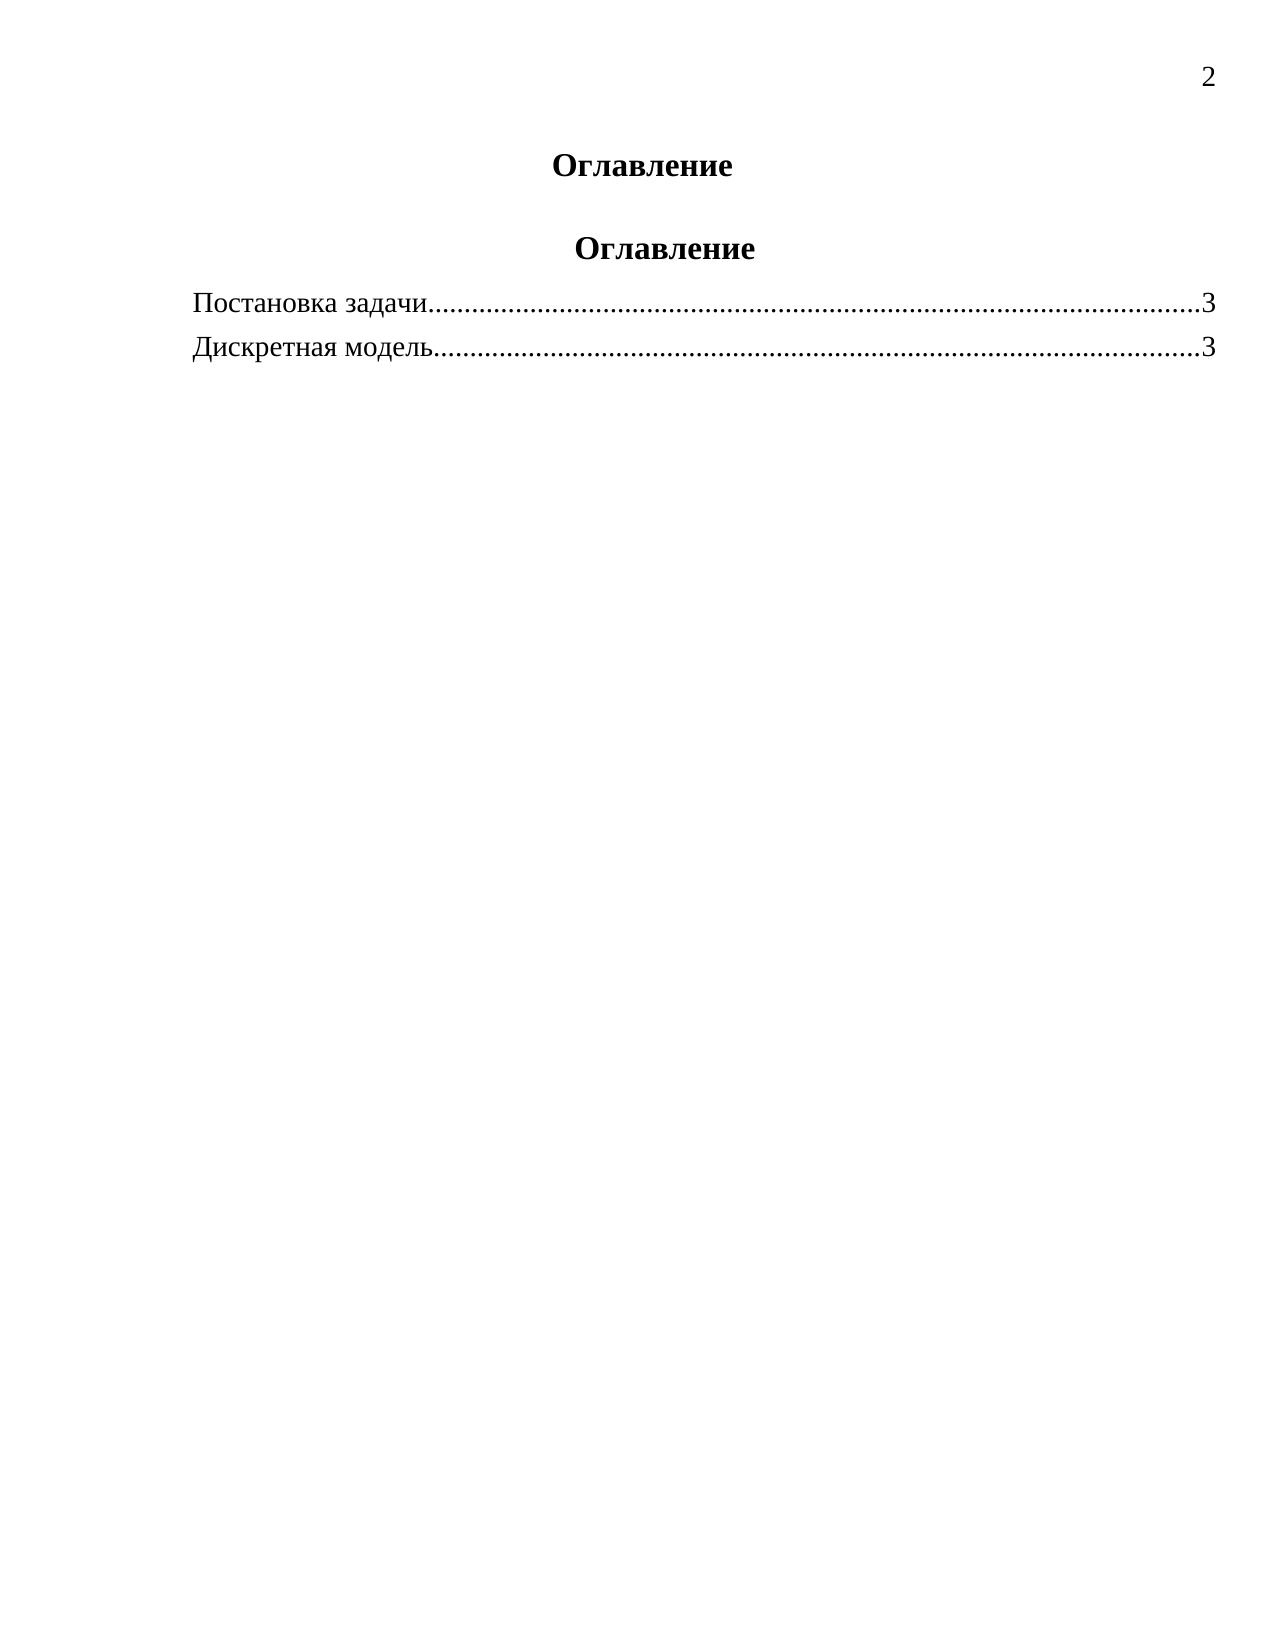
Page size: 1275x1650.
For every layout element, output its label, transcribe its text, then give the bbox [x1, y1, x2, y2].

text Оглавление [133, 146, 1151, 184]
text Дискретная модель 3 [133, 329, 1137, 363]
subtitle Оглавление [133, 228, 1137, 266]
text Постановка задачи 3 [133, 286, 1137, 319]
